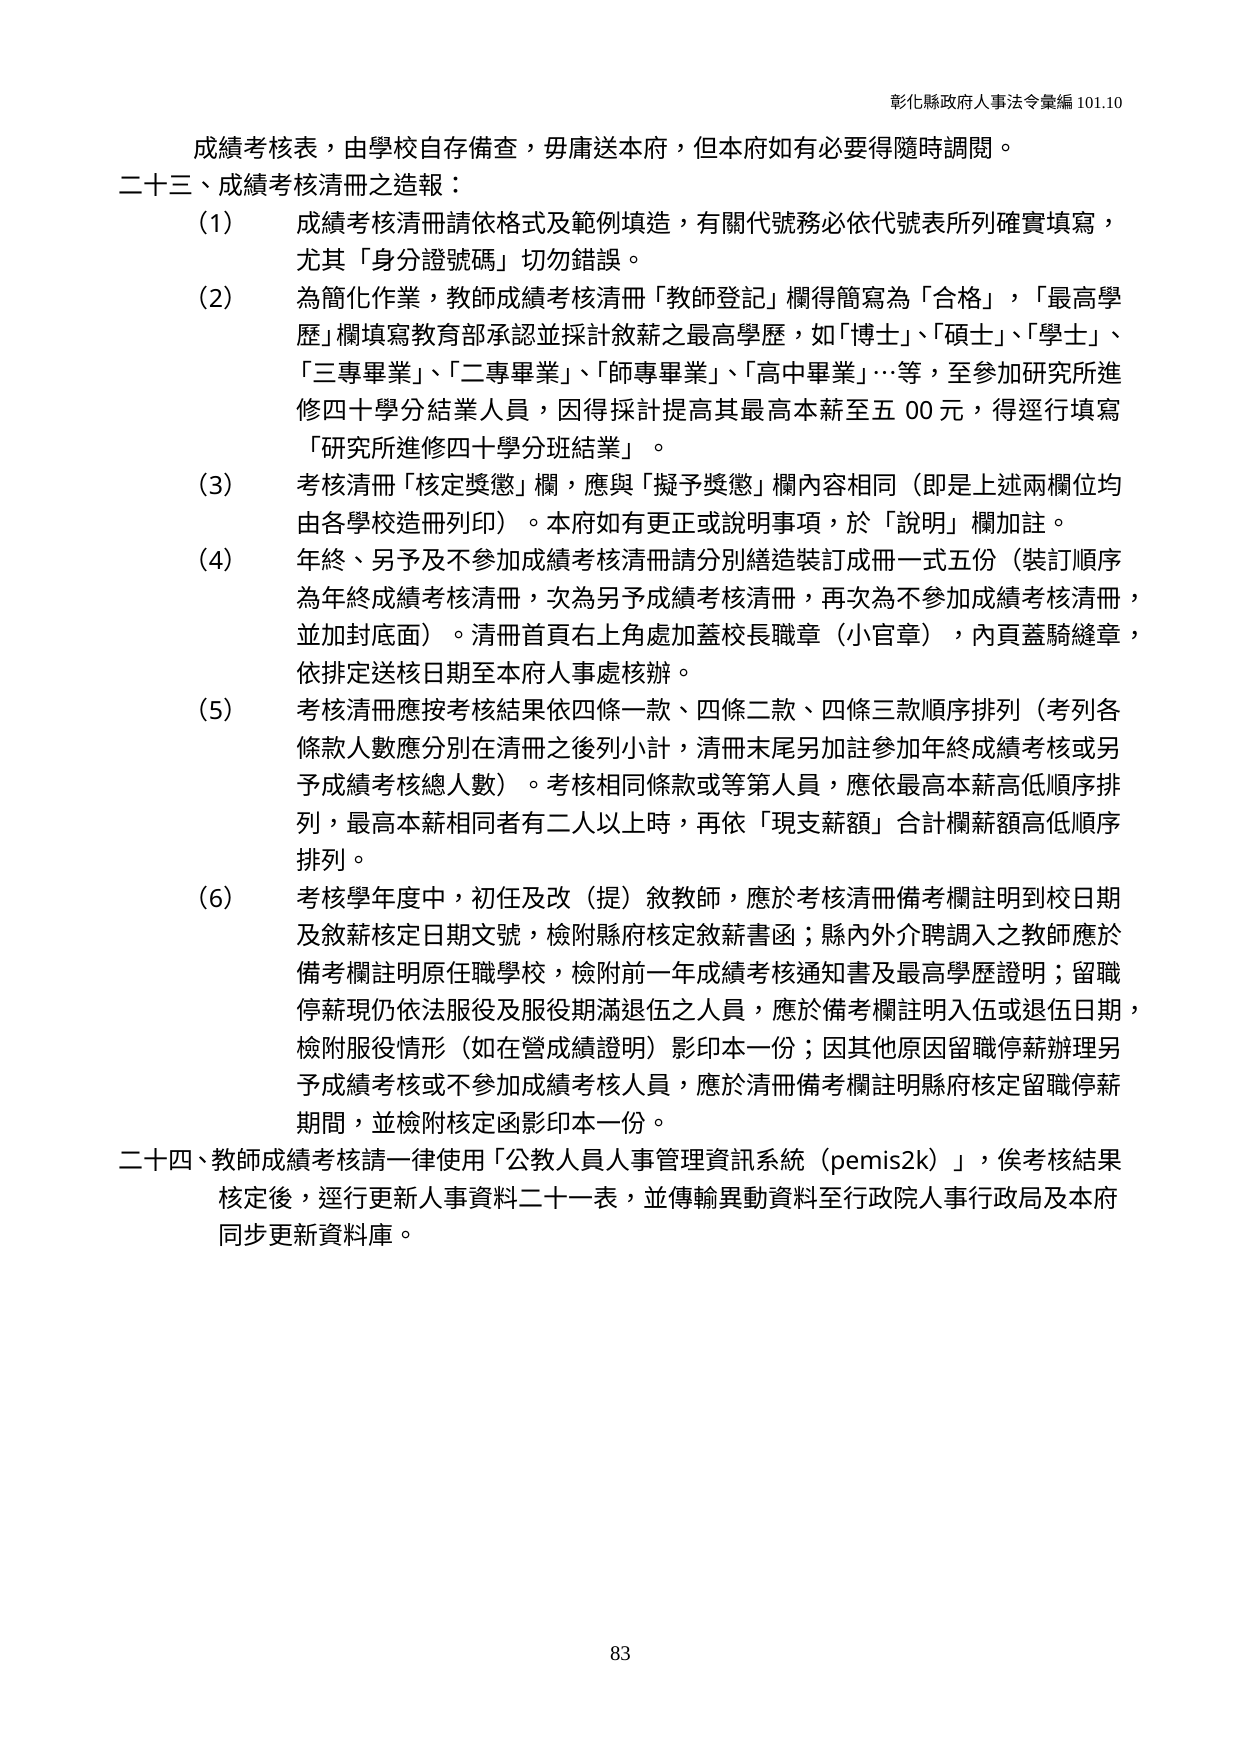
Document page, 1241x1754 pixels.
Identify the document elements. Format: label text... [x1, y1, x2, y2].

list 考核清冊應按考核結果依四條一款、四條二款、四條三款順序排列（考列各條款人數應分別在清冊之後列小計，清冊末尾另加註參加年終成績考核或另予成績考核總人數）。考核相同條款或等第人員，應依最高本薪高低順序排列，最高本薪相同者有二人以上時，再依「現支薪額」合計欄薪額高低順序排列。 [184, 690, 1122, 877]
list 年終、另予及不參加成績考核清冊請分別繕造裝訂成冊一式五份（裝訂順序為年終成績考核清冊，次為另予成績考核清冊，再次為不參加成績考核清冊，並加封底面）。清冊首頁右上角處加蓋校長職章（小官章），內頁蓋騎縫章，依排定送核日期至本府人事處核辦。 [184, 540, 1122, 690]
text 二十四、教師成績考核請一律使用「公教人員人事管理資訊系統（pemis2k）」，俟考核結果核定後，逕行更新人事資料二十一表，並傳輸異動資料至行政院人事行政局及本府同步更新資料庫。 [118, 1140, 1122, 1252]
list 考核清冊「核定獎懲」欄，應與「擬予獎懲」欄內容相同（即是上述兩欄位均由各學校造冊列印）。本府如有更正或說明事項，於「說明」欄加註。 [184, 465, 1122, 540]
list 考核學年度中，初任及改（提）敘教師，應於考核清冊備考欄註明到校日期及敘薪核定日期文號，檢附縣府核定敘薪書函；縣內外介聘調入之教師應於備考欄註明原任職學校，檢附前一年成績考核通知書及最高學歷證明；留職停薪現仍依法服役及服役期滿退伍之人員，應於備考欄註明入伍或退伍日期，檢附服役情形（如在營成績證明）影印本一份；因其他原因留職停薪辦理另予成績考核或不參加成績考核人員，應於清冊備考欄註明縣府核定留職停薪期間，並檢附核定函影印本一份。 [184, 877, 1122, 1140]
list 為簡化作業，教師成績考核清冊「教師登記」欄得簡寫為「合格」，「最高學歷」欄填寫教育部承認並採計敘薪之最高學歷，如「博士」、「碩士」、「學士」、「三專畢業」、「二專畢業」、「師專畢業」、「高中畢業」…等，至參加研究所進修四十學分結業人員，因得採計提高其最高本薪至五00元，得逕行填寫「研究所進修四十學分班結業」。 [184, 277, 1122, 465]
text 成績考核表，由學校自存備查，毋庸送本府，但本府如有必要得隨時調閱。 [118, 127, 1122, 165]
list 成績考核清冊請依格式及範例填造，有關代號務必依代號表所列確實填寫，尤其「身分證號碼」切勿錯誤。 [184, 202, 1122, 277]
text 二十三、成績考核清冊之造報： [118, 165, 1122, 202]
